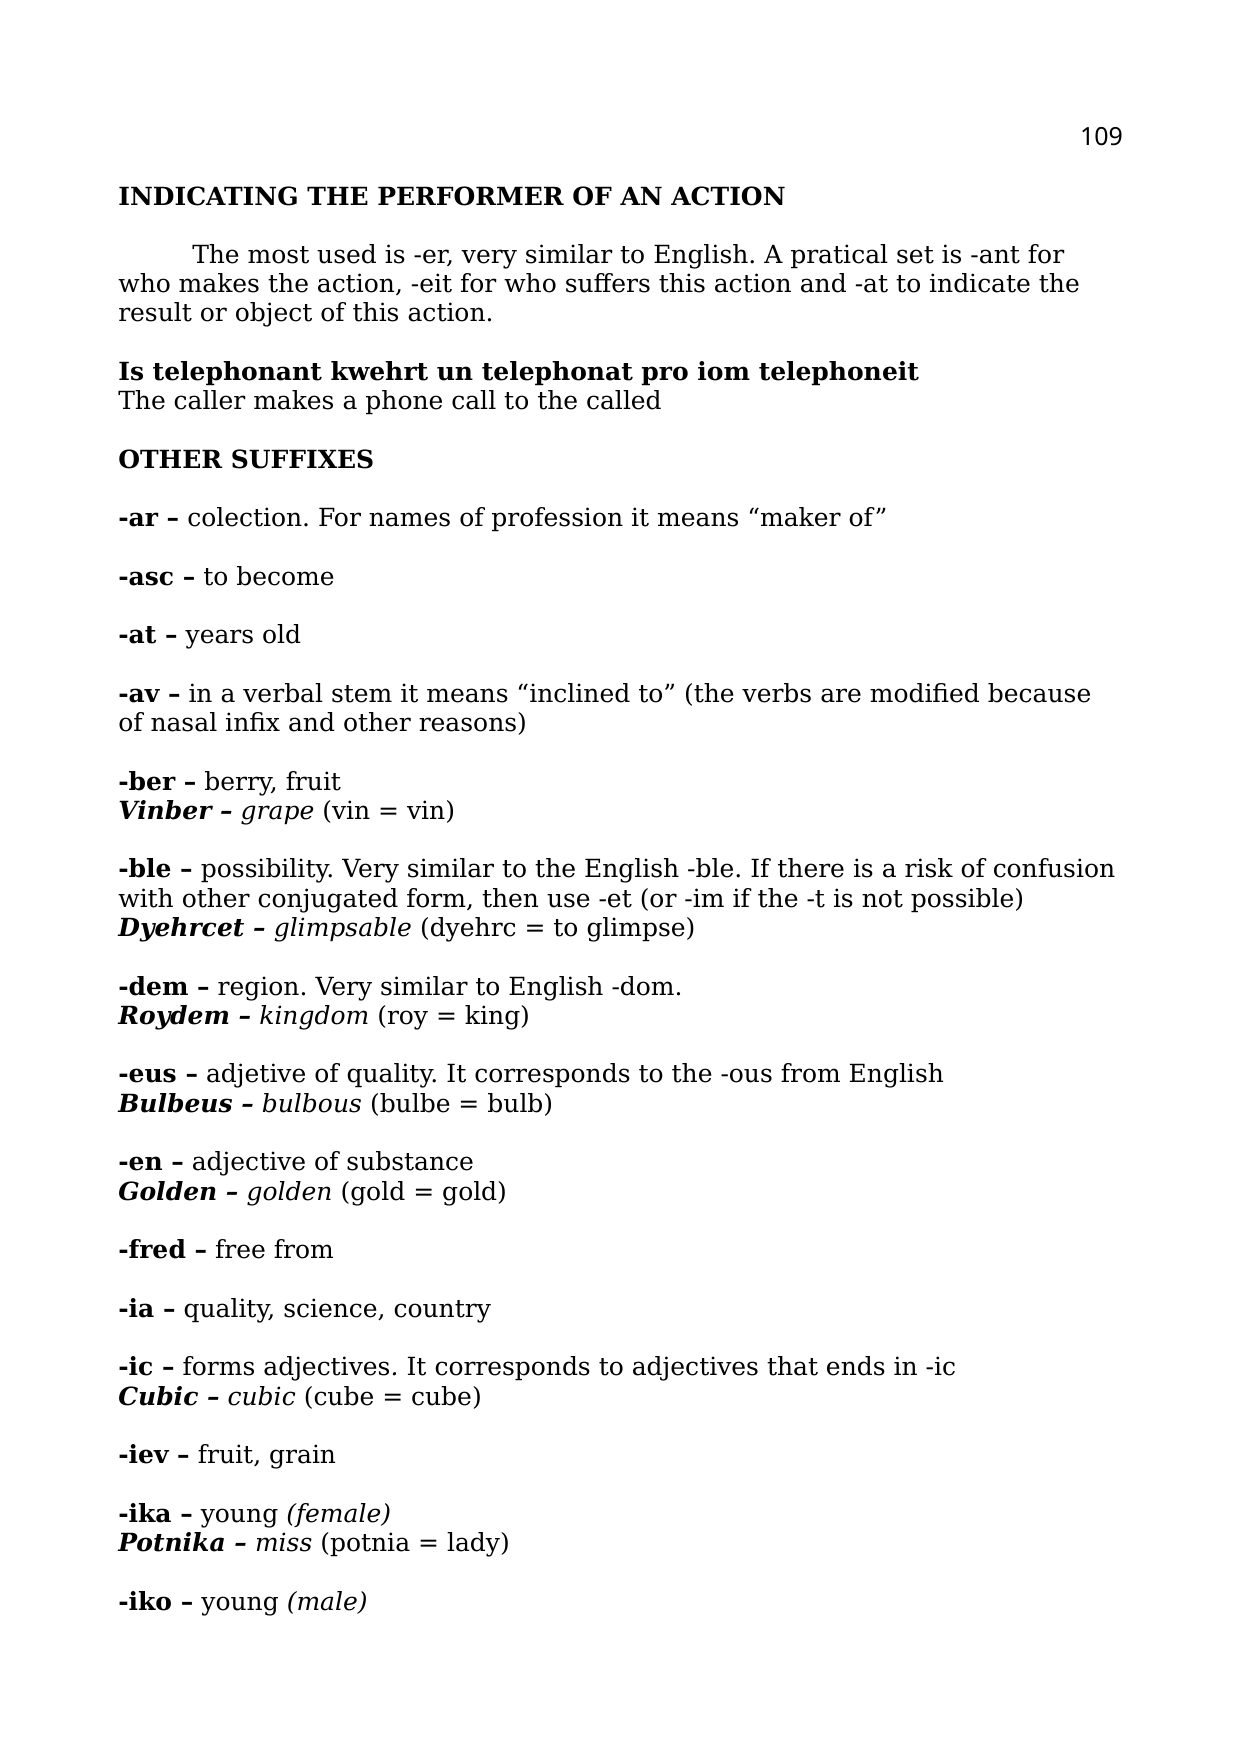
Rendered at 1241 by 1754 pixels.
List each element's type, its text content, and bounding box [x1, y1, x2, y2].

text -ika – young (female) [118, 1499, 1123, 1528]
text Roydem – kingdom (roy = king) [118, 1001, 1123, 1030]
text Cubic – cubic (cube = cube) [118, 1382, 1123, 1411]
text -ic – forms adjectives. It corresponds to adjectives that ends in -ic [118, 1352, 1123, 1382]
text -ar – colection. For names of profession it means “maker of” [118, 503, 1123, 532]
text Vinber – grape (vin = vin) [118, 796, 1123, 825]
text The most used is -er, very similar to English. A pratical set is -ant for who makes the action, -eit for who suffers this action and -at to indicate the result or object of this action. [118, 240, 1123, 328]
text Is telephonant kwehrt un telephonat pro iom telephoneit [118, 357, 1123, 386]
subtitle INDICATING THE PERFORMER OF AN ACTION [118, 182, 1123, 211]
text -asc – to become [118, 562, 1123, 591]
text -ber – berry, fruit [118, 766, 1123, 796]
text Dyehrcet – glimpsable (dyehrc = to glimpse) [118, 913, 1123, 942]
text -eus – adjetive of quality. It corresponds to the -ous from English [118, 1059, 1123, 1089]
text Golden – golden (gold = gold) [118, 1177, 1123, 1206]
text -dem – region. Very similar to English -dom. [118, 971, 1123, 1001]
text Potnika – miss (potnia = lady) [118, 1528, 1123, 1557]
text -en – adjective of substance [118, 1147, 1123, 1177]
text The caller makes a phone call to the called [118, 386, 1123, 415]
text -fred – free from [118, 1235, 1123, 1264]
text -ble – possibility. Very similar to the English -ble. If there is a risk of confusion with other conjugated form, then use -et (or -im if the -t is not possible) [118, 854, 1123, 913]
text -at – years old [118, 620, 1123, 649]
text -ia – quality, science, country [118, 1294, 1123, 1323]
text -iev – fruit, grain [118, 1440, 1123, 1469]
text -iko – young (male) [118, 1587, 1123, 1616]
text Bulbeus – bulbous (bulbe = bulb) [118, 1089, 1123, 1118]
text -av – in a verbal stem it means “inclined to” (the verbs are modified because of nasal infix and other reasons) [118, 679, 1123, 737]
subtitle OTHER SUFFIXES [118, 444, 1123, 474]
